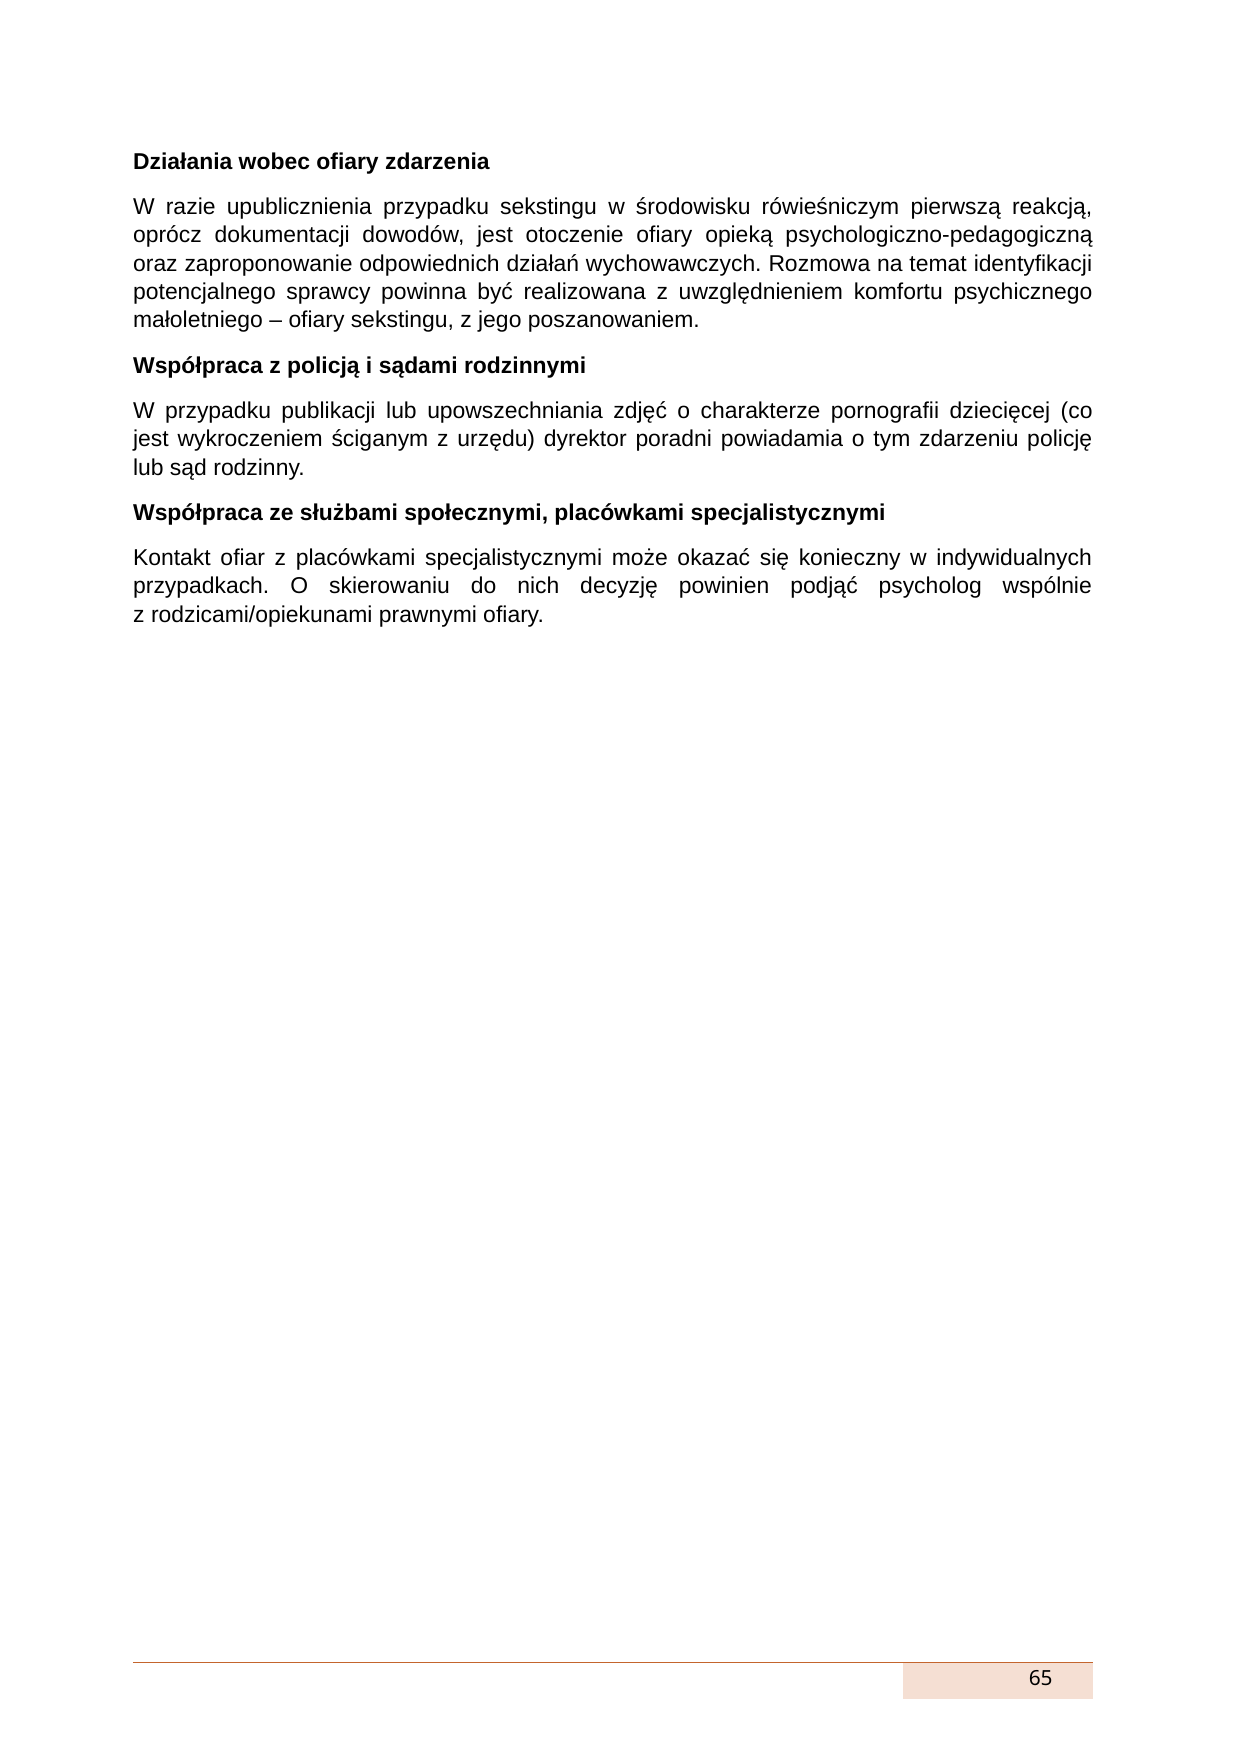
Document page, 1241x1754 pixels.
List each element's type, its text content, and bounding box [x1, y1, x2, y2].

text Współpraca ze służbami społecznymi, placówkami specjalistycznymi [133, 499, 1093, 525]
text W razie upublicznienia przypadku sekstingu w środowisku rówieśniczym pierwszą reakcją, oprócz dokumentacji dowodów, jest otoczenie ofiary opieką psychologiczno-pedagogiczną oraz zaproponowanie odpowiednich działań wychowawczych. Rozmowa na temat identyfikacji potencjalnego sprawcy powinna być realizowana z uwzględnieniem komfortu psychicznego małoletniego – ofiary sekstingu, z jego poszanowaniem. [133, 193, 1093, 333]
text W przypadku publikacji lub upowszechniania zdjęć o charakterze pornografii dziecięcej (co jest wykroczeniem ściganym z urzędu) dyrektor poradni powiadamia o tym zdarzeniu policję lub sąd rodzinny. [133, 397, 1093, 480]
text Kontakt ofiar z placówkami specjalistycznymi może okazać się konieczny w indywidualnych przypadkach. O skierowaniu do nich decyzję powinien podjąć psycholog wspólnie z rodzicami/opiekunami prawnymi ofiary. [133, 544, 1093, 627]
text Współpraca z policją i sądami rodzinnymi [133, 352, 1093, 378]
text Działania wobec ofiary zdarzenia [133, 148, 1093, 174]
